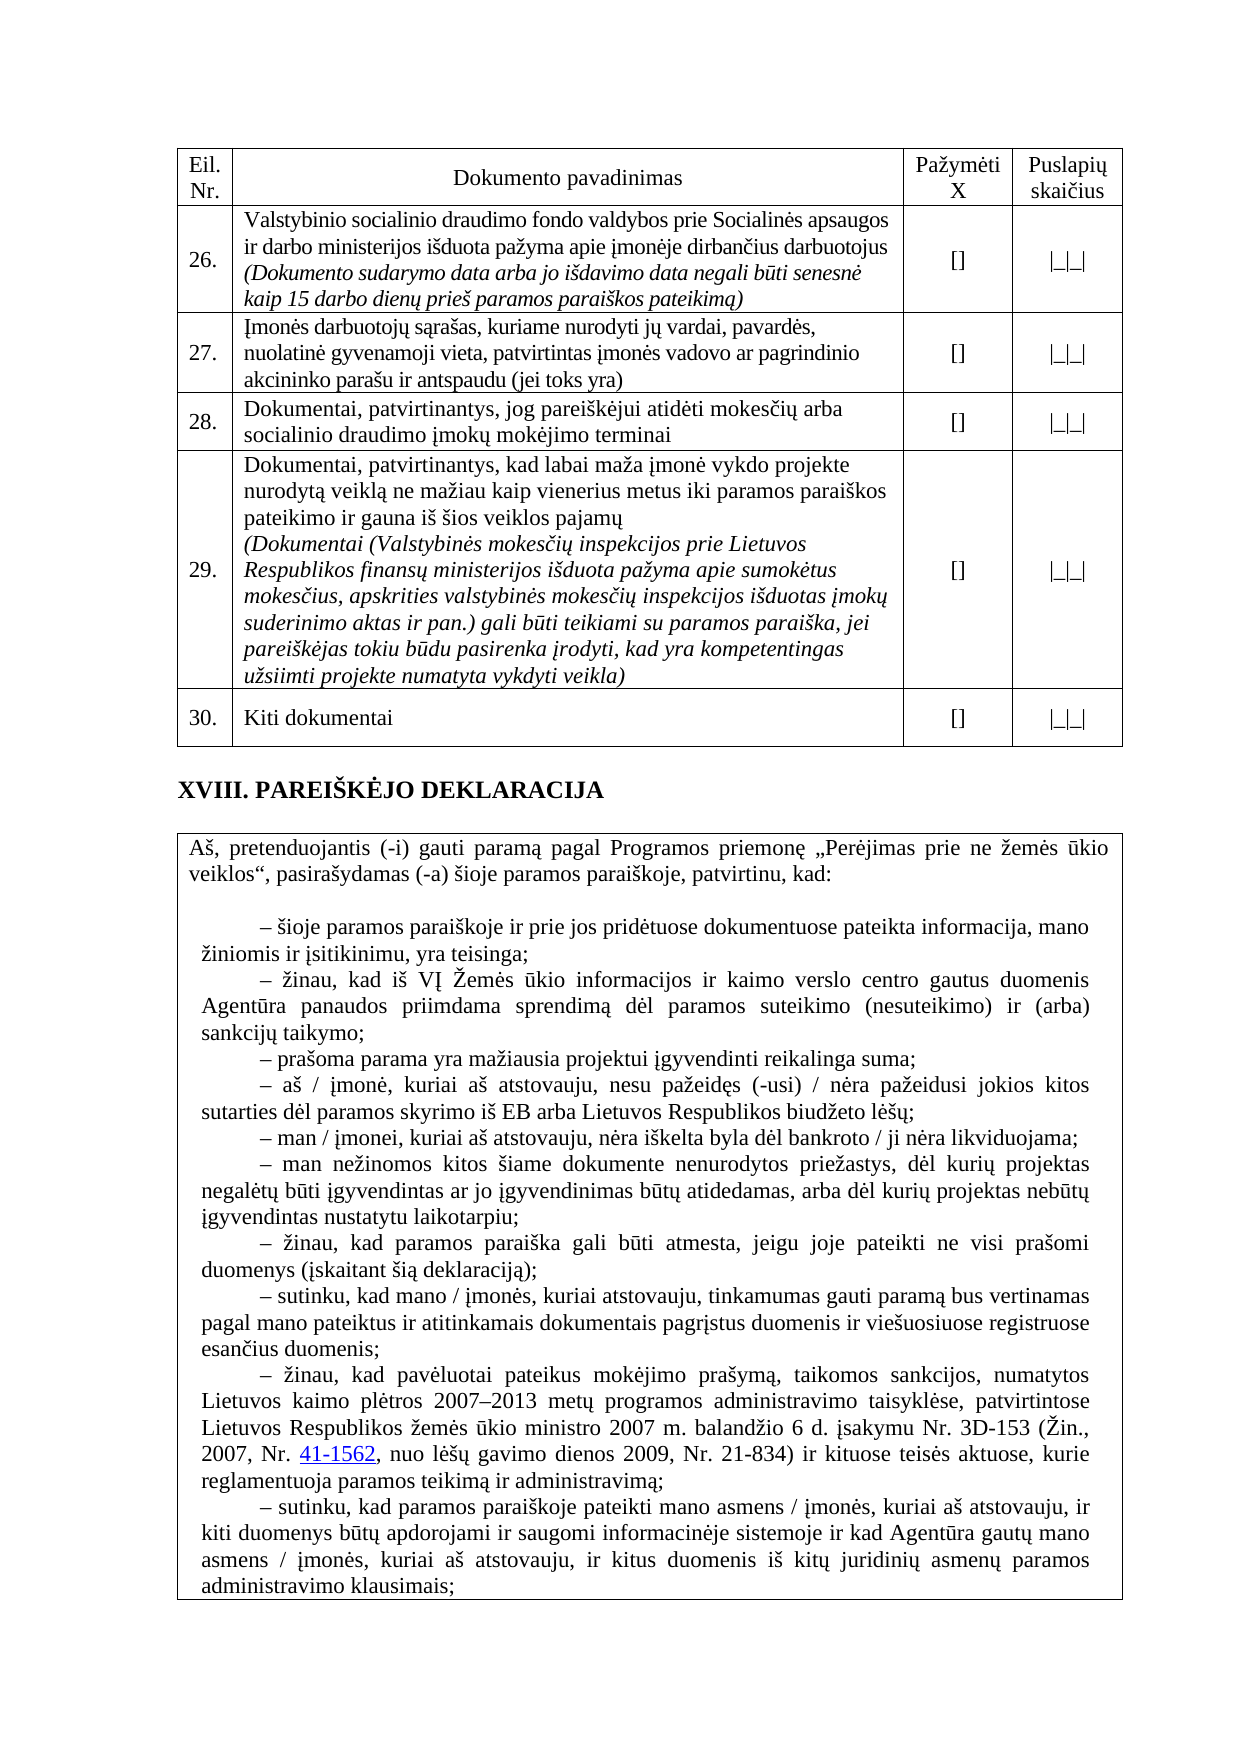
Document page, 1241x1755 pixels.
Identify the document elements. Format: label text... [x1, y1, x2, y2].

table_header Dokumento pavadinimas [233, 149, 903, 205]
table_cell [][] [904, 206, 1012, 312]
table_cell |_|_| [1013, 206, 1122, 312]
table_cell [][] [904, 393, 1012, 450]
table_cell [][] [904, 451, 1012, 688]
table_cell Dokumentai, patvirtinantys, jog pareiškėjui atidėti mokesčių arba socialinio draudimo įmokų mokėjimo terminai [233, 393, 903, 450]
table_cell |_|_| [1013, 393, 1122, 450]
text XVIII. PAREIŠKĖJO DEKLARACIJA [177, 776, 1122, 804]
table_header Puslapių skaičius [1013, 149, 1122, 205]
table_cell 27. [178, 313, 232, 392]
table_header Aš, pretenduojantis (-i) gauti paramą pagal Programos priemonę „Perėjimas prie ne žemės ūkio veiklos“, pasirašydamas (-a) šioje paramos paraiškoje, patvirtinu, kad: – šioje paramos paraiškoje ir prie jos pridėtuose dokumentuose pateikta informacija, mano žiniomis ir įsitikinimu, yra teisinga; – žinau, kad iš VĮ Žemės ūkio informacijos ir kaimo verslo centro gautus duomenis Agentūra panaudos priimdama sprendimą dėl paramos suteikimo (nesuteikimo) ir (arba) sankcijų taikymo; – prašoma parama yra mažiausia projektui įgyvendinti reikalinga suma; – aš / įmonė, kuriai aš atstovauju, nesu pažeidęs (-usi) / nėra pažeidusi jokios kitos sutarties dėl paramos skyrimo iš EB arba Lietuvos Respublikos biudžeto lėšų; – man / įmonei, kuriai aš atstovauju, nėra iškelta byla dėl bankroto / ji nėra likviduojama; – man nežinomos kitos šiame dokumente nenurodytos priežastys, dėl kurių projektas negalėtų būti įgyvendintas ar jo įgyvendinimas būtų atidedamas, arba dėl kurių projektas nebūtų įgyvendintas nustatytu laikotarpiu; – žinau, kad paramos paraiška gali būti atmesta, jeigu joje pateikti ne visi prašomi duomenys (įskaitant šią deklaraciją); – sutinku, kad mano / įmonės, kuriai atstovauju, tinkamumas gauti paramą bus vertinamas pagal mano pateiktus ir atitinkamais dokumentais pagrįstus duomenis ir viešuosiuose registruose esančius duomenis; – žinau, kad pavėluotai pateikus mokėjimo prašymą, taikomos sankcijos, numatytos Lietuvos kaimo plėtros 2007–2013 metų programos administravimo taisyklėse, patvirtintose Lietuvos Respublikos žemės ūkio ministro 2007 m. balandžio 6 d. įsakymu Nr. 3D-153 (Žin., 2007, Nr. 41-1562, nuo lėšų gavimo dienos 2009, Nr. 21-834) ir kituose teisės aktuose, kurie reglamentuoja paramos teikimą ir administravimą; – sutinku, kad paramos paraiškoje pateikti mano asmens / įmonės, kuriai aš atstovauju, ir kiti duomenys būtų apdorojami ir saugomi informacinėje sistemoje ir kad Agentūra gautų mano asmens / įmonės, kuriai aš atstovauju, ir kitus duomenis iš kitų juridinių asmenų paramos administravimo klausimais; [178, 834, 1122, 1598]
table_cell [][] [904, 689, 1012, 746]
table_header Pažymėti X [904, 149, 1012, 205]
table_cell 30. [178, 689, 232, 746]
table_cell Įmonės darbuotojų sąrašas, kuriame nurodyti jų vardai, pavardės, nuolatinė gyvenamoji vieta, patvirtintas įmonės vadovo ar pagrindinio akcininko parašu ir antspaudu (jei toks yra) [233, 313, 903, 392]
table_cell 28. [178, 393, 232, 450]
table_cell Valstybinio socialinio draudimo fondo valdybos prie Socialinės apsaugos ir darbo ministerijos išduota pažyma apie įmonėje dirbančius darbuotojus (Dokumento sudarymo data arba jo išdavimo data negali būti senesnė kaip 15 darbo dienų prieš paramos paraiškos pateikimą) [233, 206, 903, 312]
table_cell |_|_| [1013, 689, 1122, 746]
table_header Eil.Nr. [178, 149, 232, 205]
table_cell |_|_| [1013, 313, 1122, 392]
table_cell Kiti dokumentai [233, 689, 903, 746]
table_cell 26. [178, 206, 232, 312]
table_cell |_|_| [1013, 451, 1122, 688]
table_cell Dokumentai, patvirtinantys, kad labai maža įmonė vykdo projekte nurodytą veiklą ne mažiau kaip vienerius metus iki paramos paraiškos pateikimo ir gauna iš šios veiklos pajamų (Dokumentai (Valstybinės mokesčių inspekcijos prie Lietuvos Respublikos finansų ministerijos išduota pažyma apie sumokėtus mokesčius, apskrities valstybinės mokesčių inspekcijos išduotas įmokų suderinimo aktas ir pan.) gali būti teikiami su paramos paraiška, jei pareiškėjas tokiu būdu pasirenka įrodyti, kad yra kompetentingas užsiimti projekte numatyta vykdyti veikla) [233, 451, 903, 688]
table_cell 29. [178, 451, 232, 688]
table_cell [][] [904, 313, 1012, 392]
